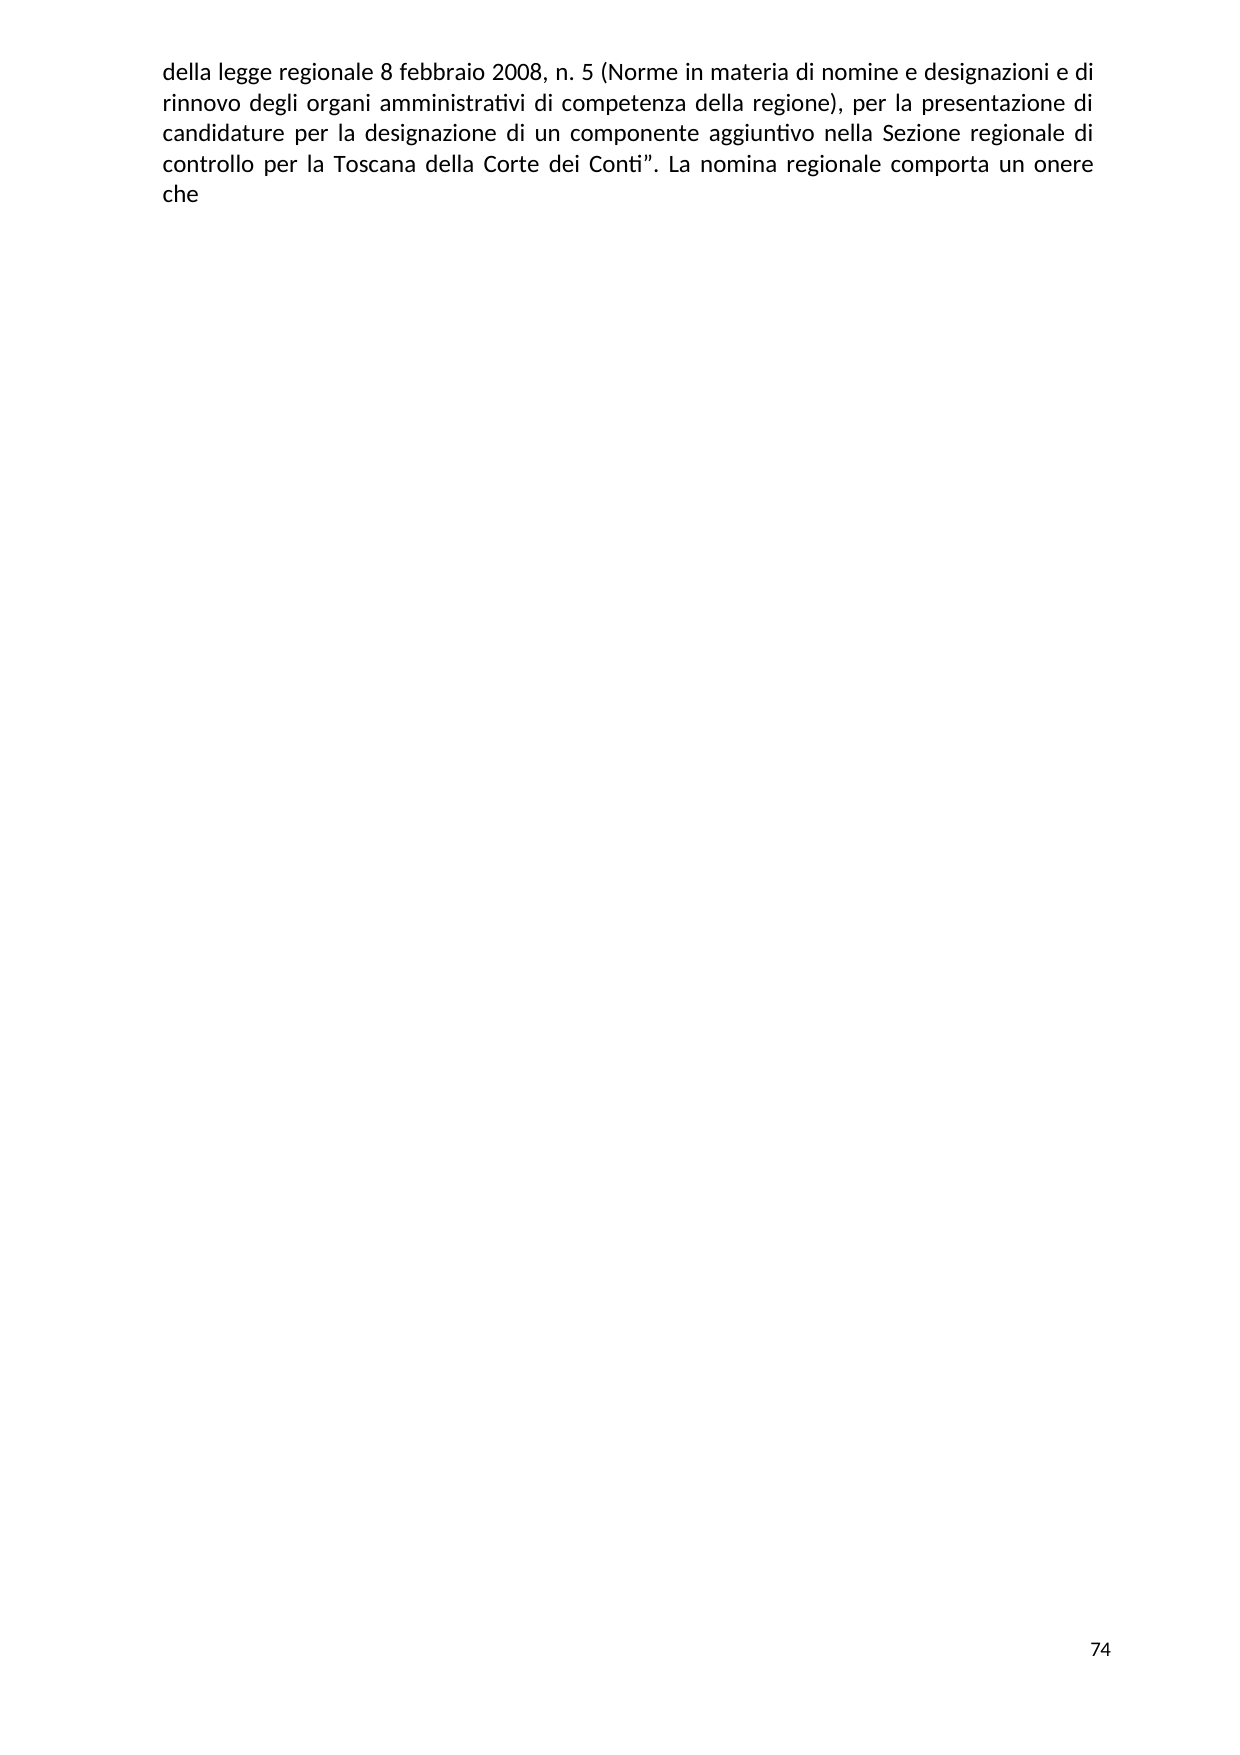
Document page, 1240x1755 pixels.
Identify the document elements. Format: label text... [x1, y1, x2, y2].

list della legge regionale 8 febbraio 2008, n. 5 (Norme in materia di nomine e designazioni e di rinnovo degli organi amministrativi di competenza della regione), per la presentazione di candidature per la designazione di un componente aggiuntivo nella Sezione regionale di controllo per la Toscana della Corte dei Conti”. La nomina regionale comporta un onere che [162, 56, 1093, 209]
